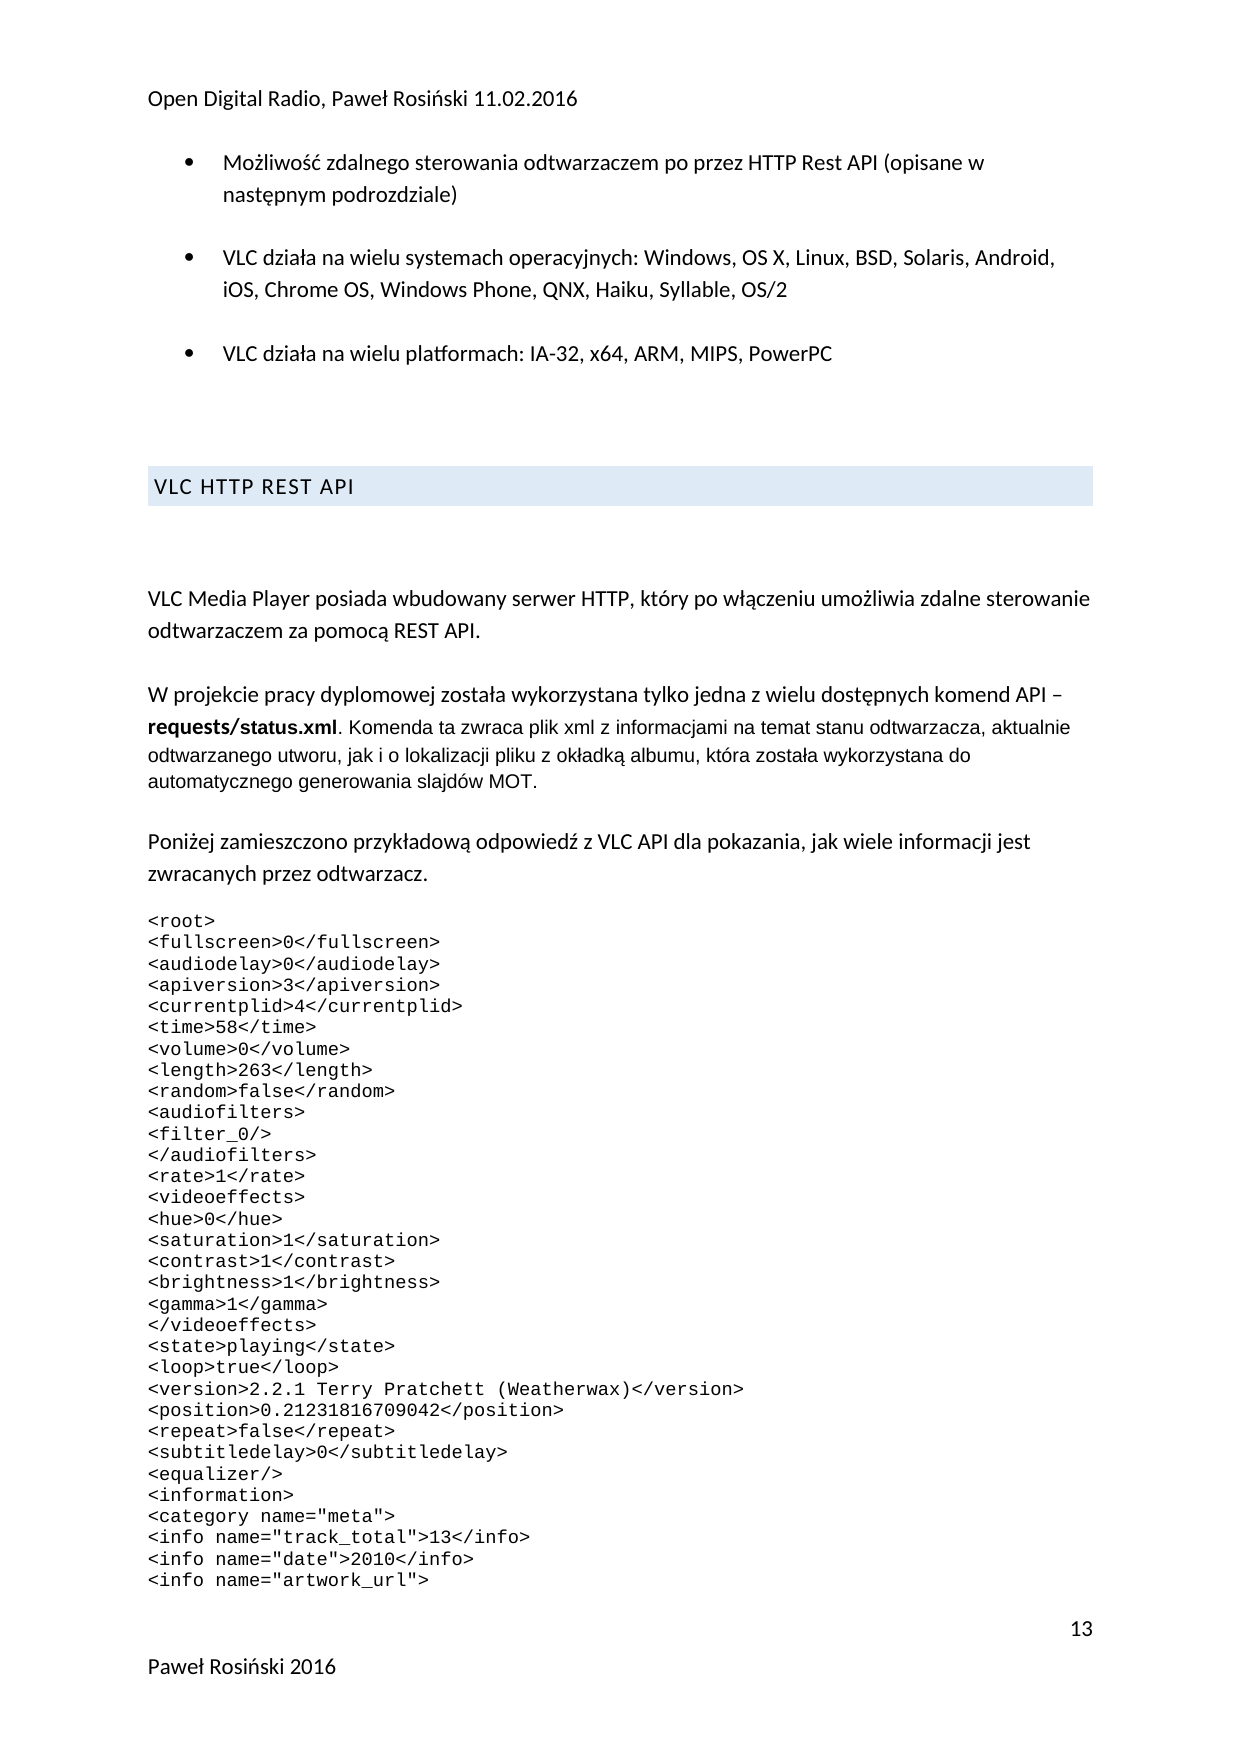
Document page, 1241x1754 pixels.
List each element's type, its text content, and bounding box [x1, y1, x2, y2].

text <saturation>1</saturation> [148, 1231, 1093, 1252]
text <loop>true</loop> [148, 1358, 1093, 1379]
text <information> [148, 1486, 1093, 1507]
text <subtitledelay>0</subtitledelay> [148, 1443, 1093, 1464]
text <audiofilters> [148, 1103, 1093, 1124]
text <fullscreen>0</fullscreen> [148, 933, 1093, 954]
text Poniżej zamieszczono przykładową odpowiedź z VLC API dla pokazania, jak wiele informacji jest zwracanych przez odtwarzacz. [148, 827, 1093, 887]
text <rate>1</rate> [148, 1167, 1093, 1188]
text <gamma>1</gamma> [148, 1294, 1093, 1316]
text <volume>0</volume> [148, 1039, 1093, 1061]
text VLC Media Player posiada wbudowany serwer HTTP, który po włączeniu umożliwia zdalne sterowanie odtwarzaczem za pomocą REST API. [148, 584, 1093, 644]
text </audiofilters> [148, 1146, 1093, 1167]
text <currentplid>4</currentplid> [148, 997, 1093, 1018]
text </videoeffects> [148, 1316, 1093, 1337]
text VLC http REST API [154, 472, 1086, 500]
text <info name="artwork_url"> [148, 1571, 1093, 1592]
text W projekcie pracy dyplomowej została wykorzystana tylko jedna z wielu dostępnych komend API – requests/status.xml. Komenda ta zwraca plik xml z informacjami na temat stanu odtwarzacza, aktualnie odtwarzanego utworu, jak i o lokalizacji pliku z okładką albumu, która została wykorzystana do automatycznego generowania slajdów MOT. [148, 680, 1093, 792]
text <audiodelay>0</audiodelay> [148, 954, 1093, 976]
text <version>2.2.1 Terry Pratchett (Weatherwax)</version> [148, 1379, 1093, 1401]
text <apiversion>3</apiversion> [148, 976, 1093, 997]
list VLC działa na wielu systemach operacyjnych: Windows, OS X, Linux, BSD, Solaris, Android, iOS, Chrome OS, Windows Phone, QNX, Haiku, Syllable, OS/2 [185, 243, 1093, 303]
text <state>playing</state> [148, 1337, 1093, 1358]
text <equalizer/> [148, 1464, 1093, 1486]
text <info name="track_total">13</info> [148, 1528, 1093, 1549]
text <time>58</time> [148, 1018, 1093, 1039]
text <videoeffects> [148, 1188, 1093, 1209]
text <contrast>1</contrast> [148, 1252, 1093, 1273]
text <filter_0/> [148, 1124, 1093, 1146]
text <repeat>false</repeat> [148, 1422, 1093, 1443]
list Możliwość zdalnego sterowania odtwarzaczem po przez HTTP Rest API (opisane w następnym podrozdziale) [185, 148, 1093, 208]
text <brightness>1</brightness> [148, 1273, 1093, 1294]
text <root> [148, 912, 1093, 933]
text <length>263</length> [148, 1061, 1093, 1082]
text <random>false</random> [148, 1082, 1093, 1103]
text <info name="date">2010</info> [148, 1549, 1093, 1571]
text <category name="meta"> [148, 1507, 1093, 1528]
text <position>0.21231816709042</position> [148, 1401, 1093, 1422]
text <hue>0</hue> [148, 1209, 1093, 1231]
list VLC działa na wielu platformach: IA-32, x64, ARM, MIPS, PowerPC [185, 339, 1093, 367]
